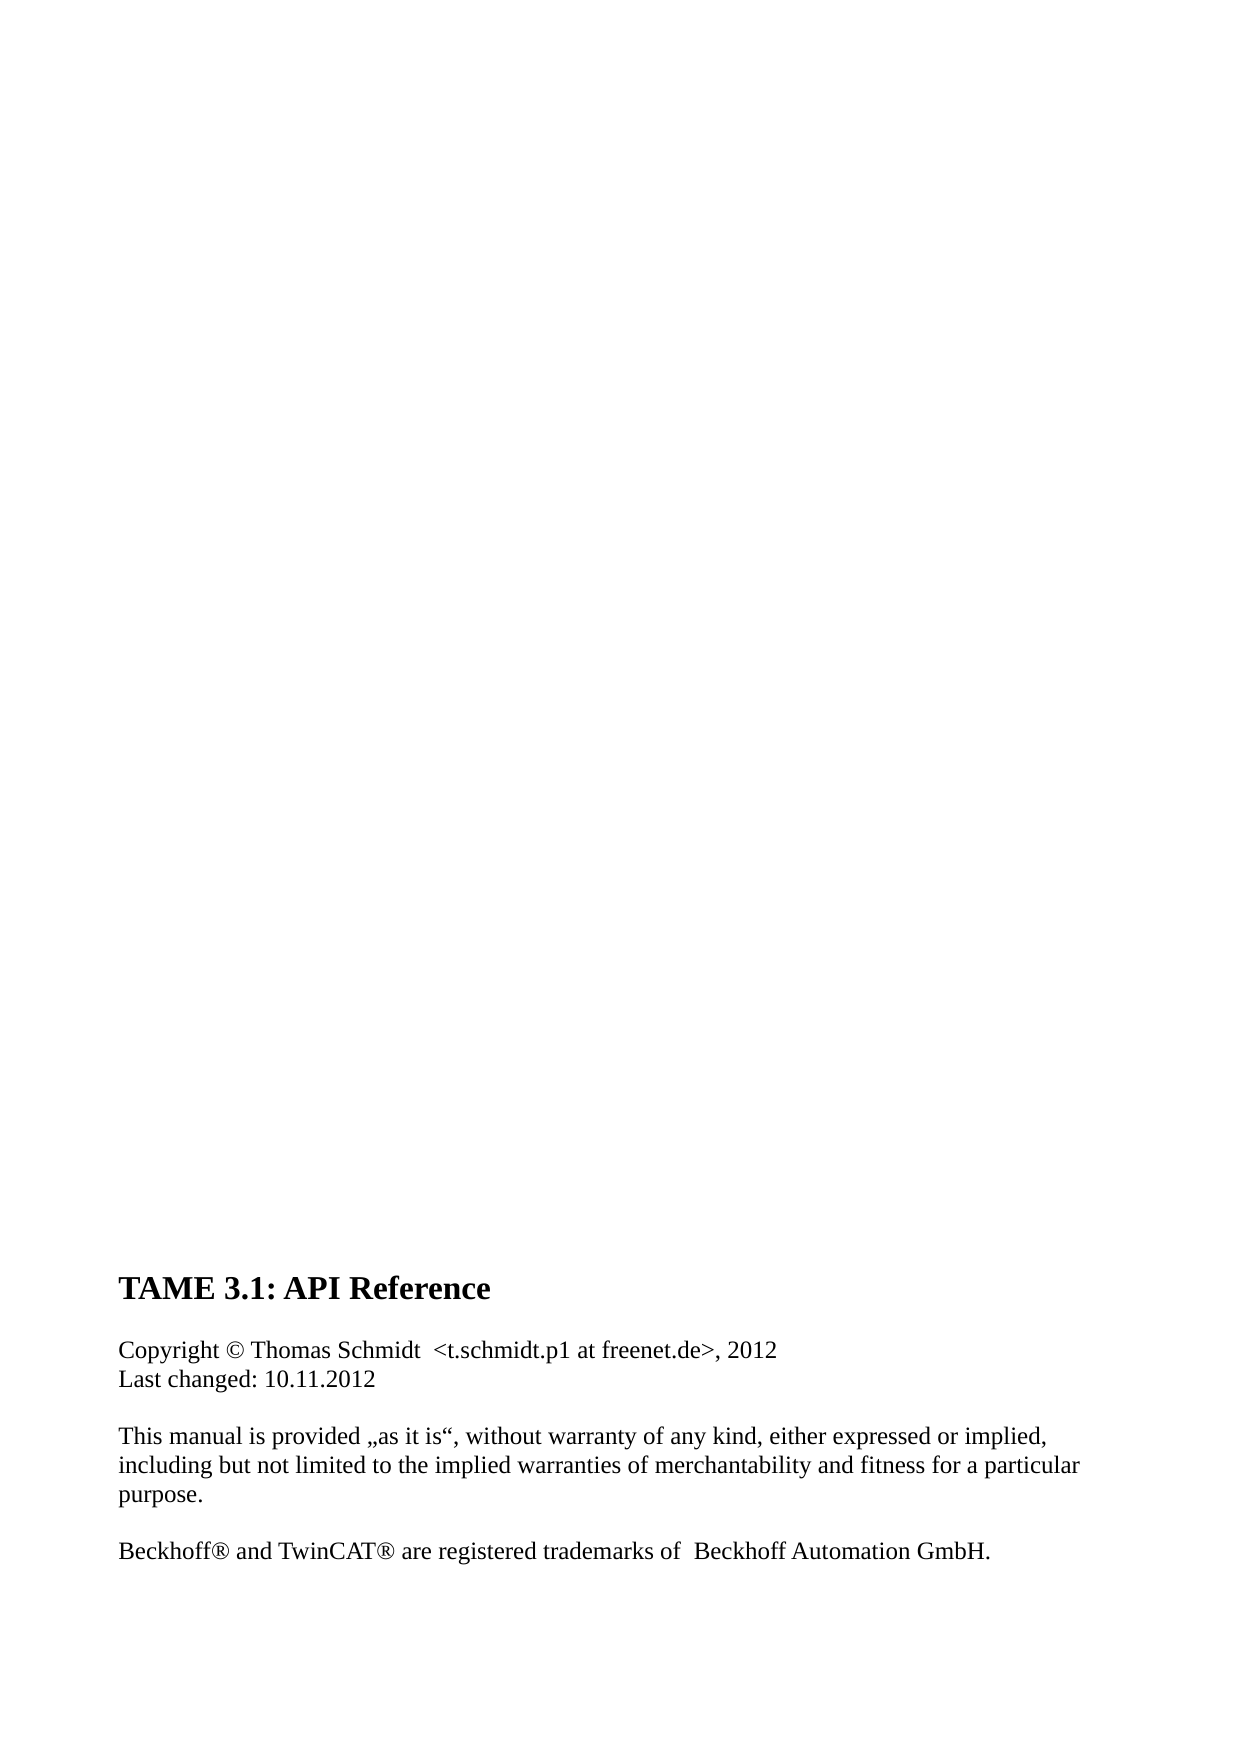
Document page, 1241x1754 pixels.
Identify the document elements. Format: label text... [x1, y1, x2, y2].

text TAME 3.1: API Reference [118, 1268, 1122, 1306]
text Beckhoff® and TwinCAT® are registered trademarks of Beckhoff Automation GmbH. [118, 1536, 1122, 1565]
text This manual is provided „as it is“, without warranty of any kind, either expressed or implied, including but not limited to the implied warranties of merchantability and fitness for a particular purpose. [118, 1421, 1122, 1508]
text Last changed: 10.11.2012 [118, 1364, 1122, 1393]
text Copyright © Thomas Schmidt <t.schmidt.p1 at freenet.de>, 2012 [118, 1335, 1122, 1364]
